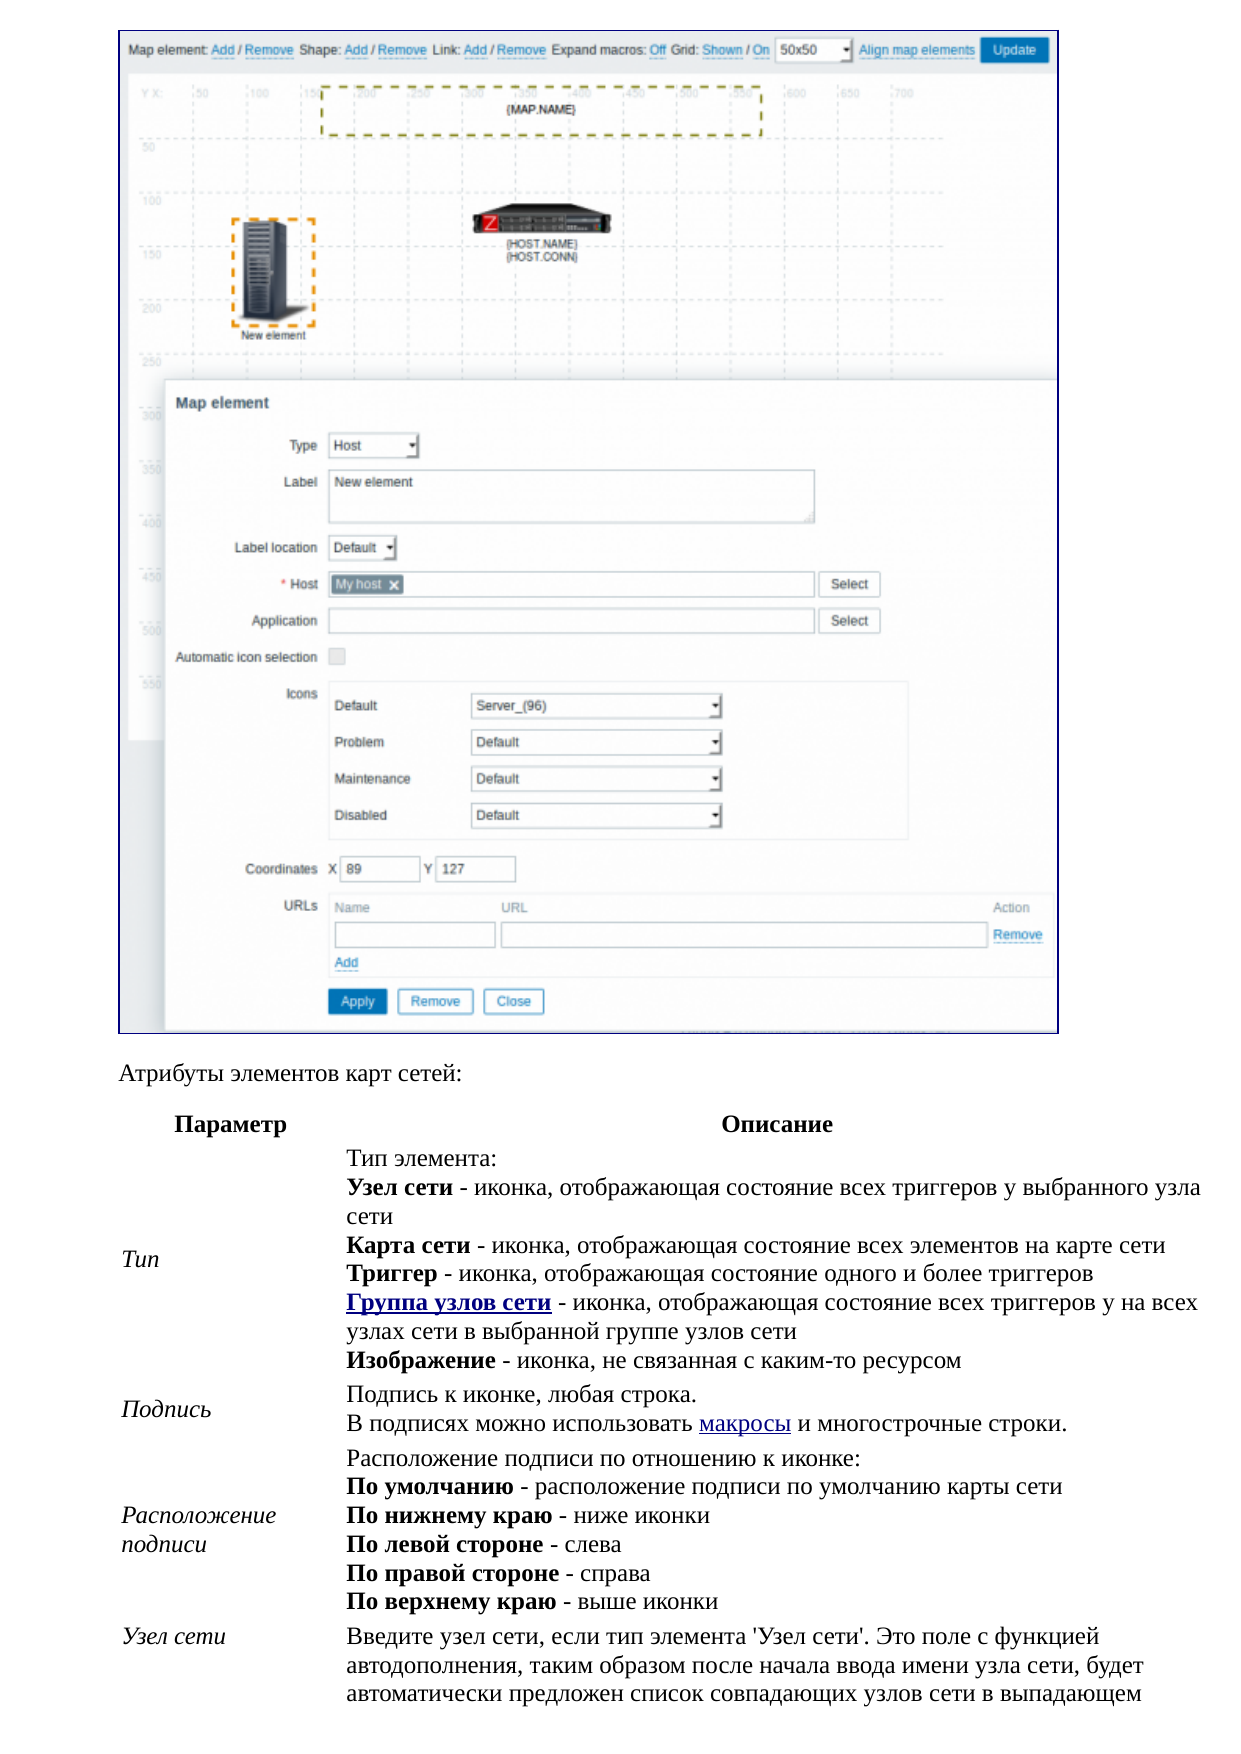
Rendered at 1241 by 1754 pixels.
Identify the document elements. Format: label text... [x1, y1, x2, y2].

table_cell Введите узел сети, если тип элемента 'Узел сети'. Это поле с функцией автодополнения, таким образом после начала ввода имени узла сети, будет автоматически предложен список совпадающих узлов сети в выпадающем [343, 1618, 1211, 1710]
table_cell Подпись к иконке, любая строка. В подписях можно использовать макросы и многострочные строки. [343, 1376, 1211, 1440]
table_cell Тип [118, 1141, 343, 1376]
table_cell Подпись [118, 1376, 343, 1440]
table_cell Расположение подписи [118, 1440, 343, 1618]
table_cell Тип элемента: Узел сети - иконка, отображающая состояние всех триггеров у выбранного узла сети Карта сети - иконка, отображающая состояние всех элементов на карте сети Триггер - иконка, отображающая состояние одного и более триггеров Группа узлов сети - иконка, отображающая состояние всех триггеров у на всех узлах сети в выбранной группе узлов сети Изображение - иконка, не связанная с каким-то ресурсом [343, 1141, 1211, 1376]
table_header Параметр [118, 1106, 343, 1141]
table_cell Узел сети [118, 1618, 343, 1710]
picture [120, 31, 1057, 1033]
table_header Описание [343, 1106, 1211, 1141]
table_cell Расположение подписи по отношению к иконке: По умолчанию - расположение подписи по умолчанию карты сети По нижнему краю - ниже иконки По левой стороне - слева По правой стороне - справа По верхнему краю - выше иконки [343, 1440, 1211, 1618]
text Атрибуты элементов карт сетей: [118, 1058, 1211, 1087]
